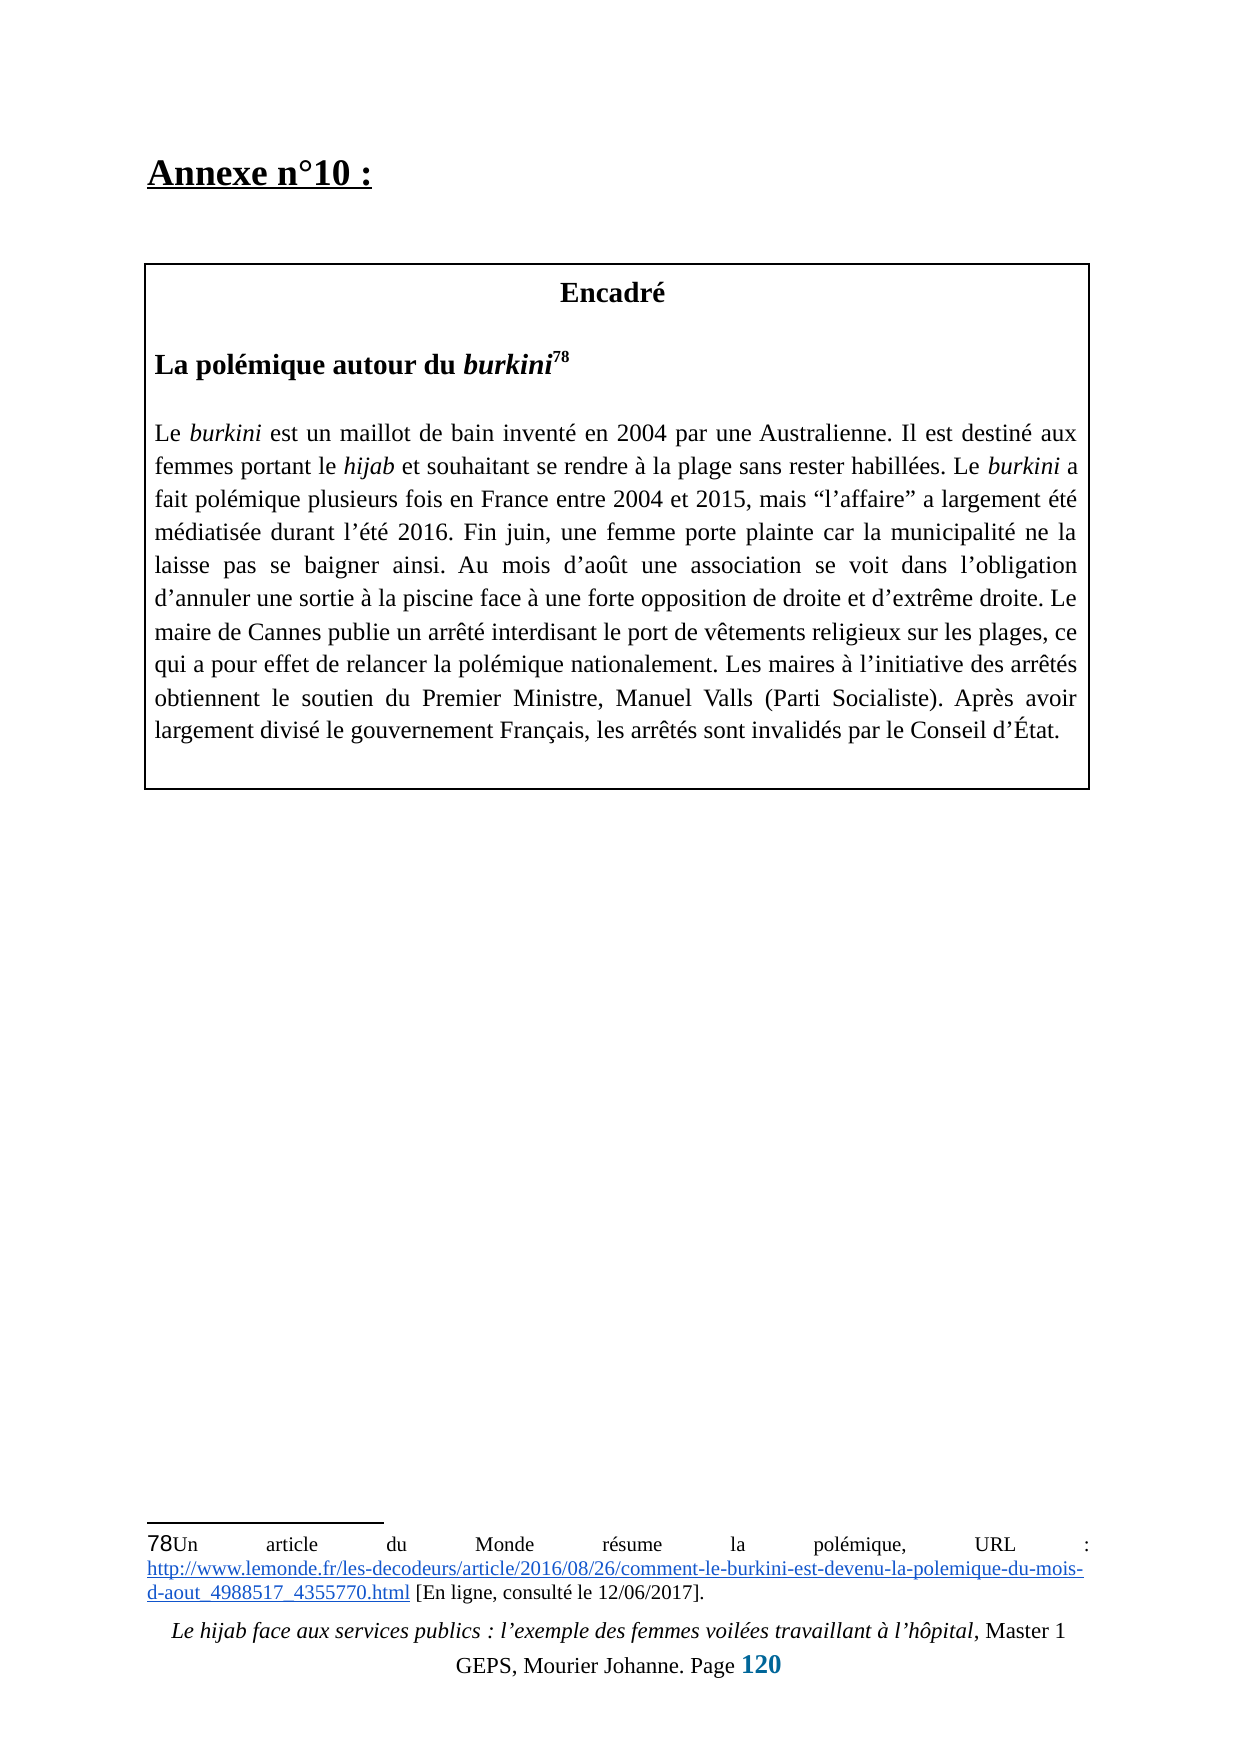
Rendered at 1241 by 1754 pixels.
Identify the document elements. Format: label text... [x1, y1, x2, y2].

table_header Encadré La polémique autour du burkini Le burkini est un maillot de bain inventé en 2004 par une Australienne. Il est destiné aux femmes portant le hijab et souhaitant se rendre à la plage sans rester habillées. Le burkini a fait polémique plusieurs fois en France entre 2004 et 2015, mais “l’affaire” a largement été médiatisée durant l’été 2016. Fin juin, une femme porte plainte car la municipalité ne la laisse pas se baigner ainsi. Au mois d’août une association se voit dans l’obligation d’annuler une sortie à la piscine face à une forte opposition de droite et d’extrême droite. Le maire de Cannes publie un arrêté interdisant le port de vêtements religieux sur les plages, ce qui a pour effet de relancer la polémique nationalement. Les maires à l’initiative des arrêtés obtiennent le soutien du Premier Ministre, Manuel Valls (Parti Socialiste). Après avoir largement divisé le gouvernement Français, les arrêtés sont invalidés par le Conseil d’État. [146, 265, 1088, 788]
text Annexe n°10 : [147, 150, 1090, 193]
